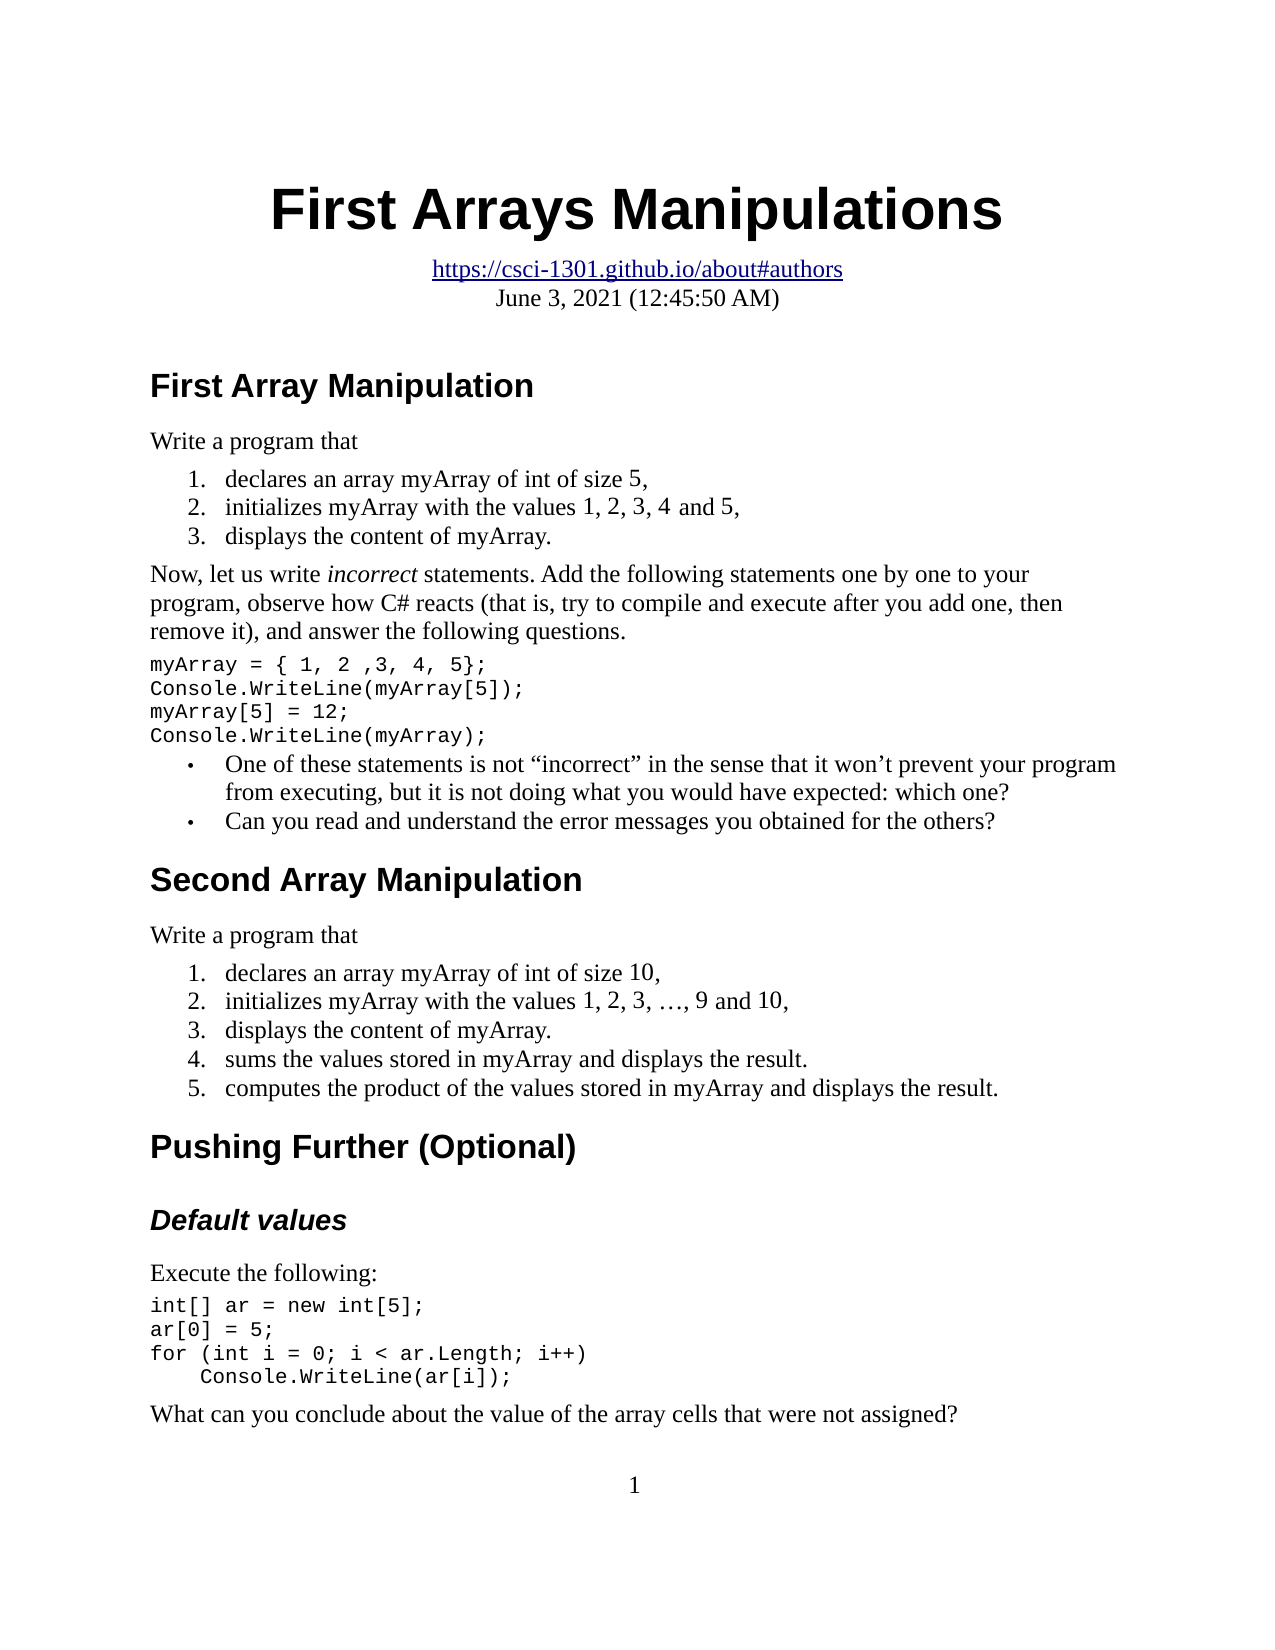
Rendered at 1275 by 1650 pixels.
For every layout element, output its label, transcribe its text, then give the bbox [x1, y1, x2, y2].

list initializes myArray with the values , , , …, and , [187, 986, 1125, 1015]
text int[] ar = new int[5]; [150, 1295, 1125, 1319]
text myArray[5] = 12; [150, 701, 1125, 725]
text for (int i = 0; i < ar.Length; i++) [150, 1343, 1125, 1366]
list computes the product of the values stored in myArray and displays the result. [187, 1073, 1125, 1101]
text myArray = { 1, 2 ,3, 4, 5}; [150, 654, 1125, 678]
text ar[0] = 5; [150, 1319, 1125, 1343]
text Now, let us write incorrect statements. Add the following statements one by one to your program, observe how C# reacts (that is, try to compile and execute after you add one, then remove it), and answer the following questions. [150, 559, 1125, 645]
text Console.WriteLine(myArray[5]); [150, 678, 1125, 701]
text June 3, 2021 (12:45:50 AM) [150, 283, 1125, 312]
list declares an array myArray of int of size , [187, 464, 1125, 492]
subtitle Second Array Manipulation [150, 860, 1125, 898]
text Write a program that [150, 920, 1125, 949]
text Execute the following: [150, 1258, 1125, 1286]
text Console.WriteLine(ar[i]); [150, 1366, 1125, 1390]
text https://csci-1301.github.io/about#authors [150, 254, 1125, 283]
title First Arrays Manipulations [150, 175, 1125, 242]
list declares an array myArray of int of size , [187, 958, 1125, 986]
text Write a program that [150, 426, 1125, 455]
subtitle Pushing Further (Optional) [150, 1126, 1125, 1165]
text What can you conclude about the value of the array cells that were not assigned? [150, 1399, 1125, 1428]
list displays the content of myArray. [187, 1015, 1125, 1044]
text Console.WriteLine(myArray); [150, 725, 1125, 749]
subtitle First Array Manipulation [150, 366, 1125, 404]
list One of these statements is not “incorrect” in the sense that it won’t prevent your program from executing, but it is not doing what you would have expected: which one? [187, 749, 1125, 806]
list initializes myArray with the values , , , and , [187, 492, 1125, 521]
list displays the content of myArray. [187, 521, 1125, 550]
list Can you read and understand the error messages you obtained for the others? [187, 806, 1125, 835]
list sums the values stored in myArray and displays the result. [187, 1044, 1125, 1073]
subtitle Default values [150, 1203, 1125, 1236]
